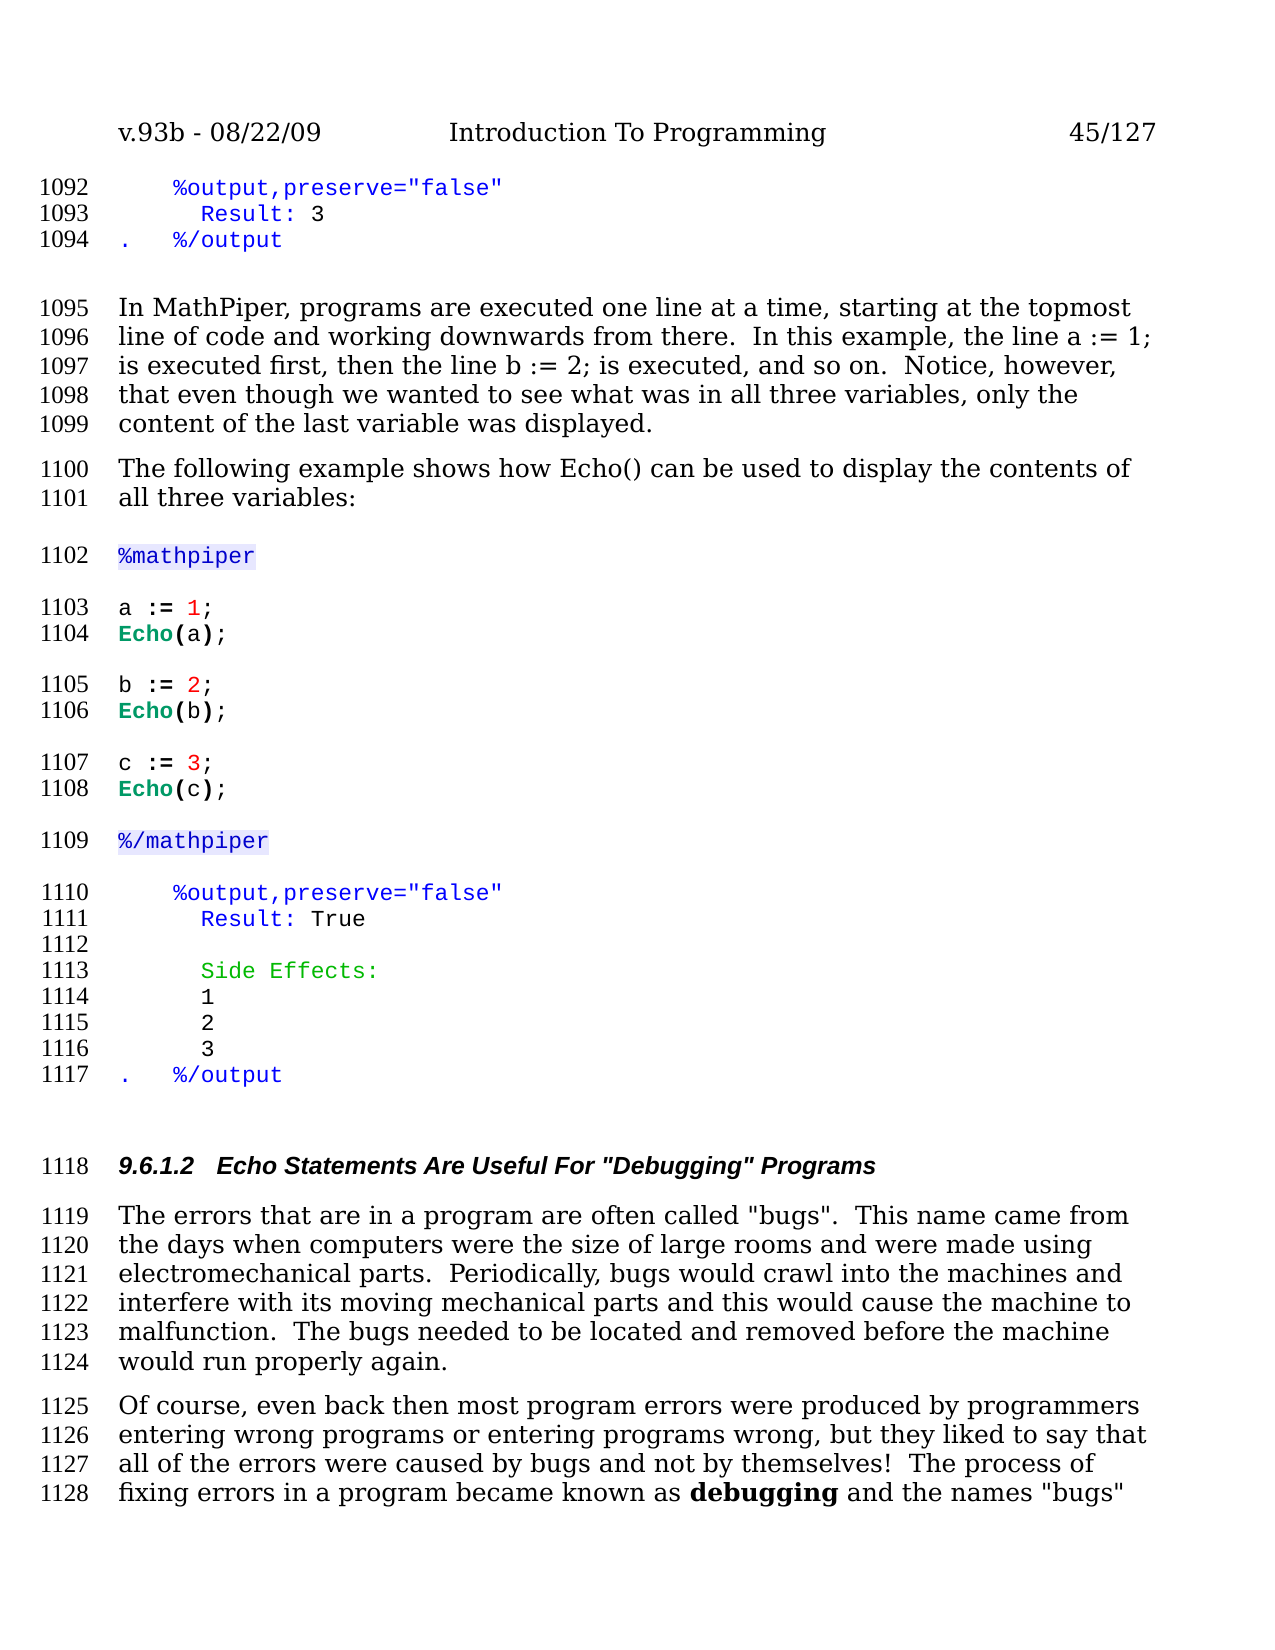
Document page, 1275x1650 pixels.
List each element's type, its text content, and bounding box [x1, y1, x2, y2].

text 3 [118, 1037, 1157, 1063]
text Echo(a); [118, 622, 1157, 648]
text In MathPiper, programs are executed one line at a time, starting at the topmost line of code and working downwards from there. In this example, the line a := 1; is executed first, then the line b := 2; is executed, and so on. Notice, however, that even though we wanted to see what was in all three variables, only the content of the last variable was displayed. [118, 293, 1157, 439]
text 1 [118, 985, 1157, 1011]
text . %/output [118, 229, 1157, 254]
text b := 2; [118, 674, 1157, 700]
text %/mathpiper [118, 829, 1157, 855]
text %mathpiper [118, 544, 1157, 570]
text Echo(b); [118, 700, 1157, 726]
text a := 1; [118, 596, 1157, 622]
text %output,preserve="false" [118, 881, 1157, 907]
text Of course, even back then most program errors were produced by programmers entering wrong programs or entering programs wrong, but they liked to say that all of the errors were caused by bugs and not by themselves! The process of fixing errors in a program became known as debugging and the names "bugs" [118, 1391, 1157, 1508]
text c := 3; [118, 752, 1157, 778]
subtitle Echo Statements Are Useful For "Debugging" Programs [118, 1151, 1157, 1180]
text The following example shows how Echo() can be used to display the contents of all three variables: [118, 454, 1157, 512]
text The errors that are in a program are often called "bugs". This name came from the days when computers were the size of large rooms and were made using electromechanical parts. Periodically, bugs would crawl into the machines and interfere with its moving mechanical parts and this would cause the machine to malfunction. The bugs needed to be located and removed before the machine would run properly again. [118, 1201, 1157, 1376]
text Echo(c); [118, 778, 1157, 803]
text 2 [118, 1011, 1157, 1037]
text Result: True [118, 907, 1157, 933]
text Result: 3 [118, 203, 1157, 229]
text . %/output [118, 1063, 1157, 1089]
text %output,preserve="false" [118, 177, 1157, 203]
text Side Effects: [118, 959, 1157, 985]
